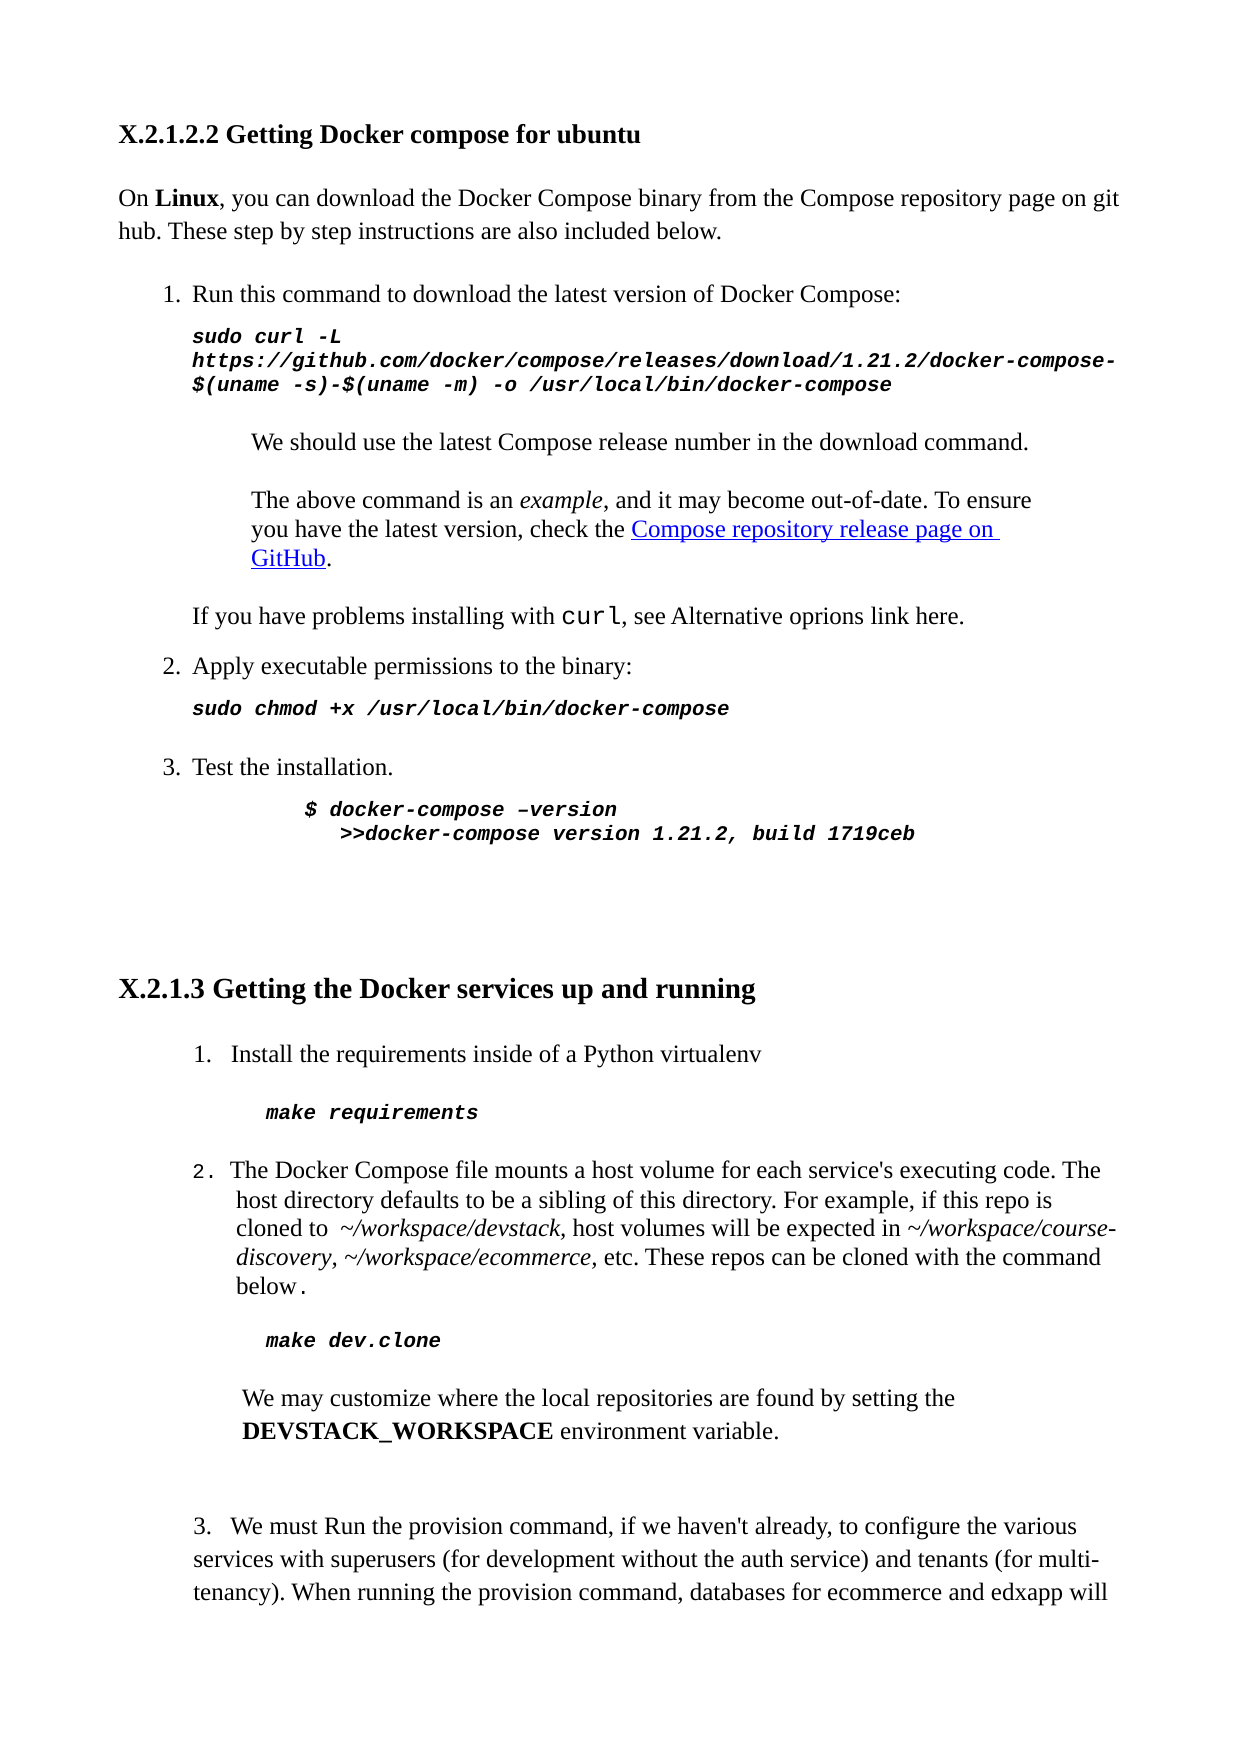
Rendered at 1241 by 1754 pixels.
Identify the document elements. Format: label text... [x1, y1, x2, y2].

list We should use the latest Compose release number in the download command. [221, 427, 1063, 456]
list sudo chmod +x /usr/local/bin/docker-compose [162, 698, 1122, 722]
list $ docker-compose –version >>docker-compose version 1.21.2, build 1719ceb [162, 799, 1122, 846]
list sudo curl -L https://github.com/docker/compose/releases/download/1.21.2/docker-compose-$(uname -s)-$(uname -m) -o /usr/local/bin/docker-compose [162, 326, 1122, 397]
list If you have problems installing with curl, see Alternative oprions link here. [162, 601, 1122, 632]
text X.2.1.3 Getting the Docker services up and running [118, 971, 1063, 1005]
list Install the requirements inside of a Python virtualenv [193, 1039, 1122, 1068]
text On Linux, you can download the Docker Compose binary from the Compose repository page on git hub. These step by step instructions are also included below. [118, 183, 1122, 245]
text We may customize where the local repositories are found by setting the DEVSTACK_WORKSPACE environment variable. [118, 1383, 1122, 1445]
list 3. We must Run the provision command, if we haven't already, to configure the various services with superusers (for development without the auth service) and tenants (for multi-tenancy). When running the provision command, databases for ecommerce and edxapp will [164, 1511, 1122, 1606]
list Apply executable permissions to the binary: [162, 651, 1122, 679]
list Test the installation. [162, 752, 1122, 780]
text 2. The Docker Compose file mounts a host volume for each service's executing code. The host directory defaults to be a sibling of this directory. For example, if this repo is cloned to ~/workspace/devstack, host volumes will be expected in ~/workspace/course- discovery, ~/workspace/ecommerce, etc. These repos can be cloned with the command below. [118, 1155, 1122, 1301]
list The above command is an example, and it may become out-of-date. To ensure you have the latest version, check the Compose repository release page on GitHub. [221, 485, 1063, 571]
list Run this command to download the latest version of Docker Compose: [162, 279, 1122, 308]
text make dev.clone [118, 1330, 1122, 1354]
text X.2.1.2.2 Getting Docker compose for ubuntu [118, 118, 1122, 149]
text make requirements [118, 1102, 1122, 1126]
